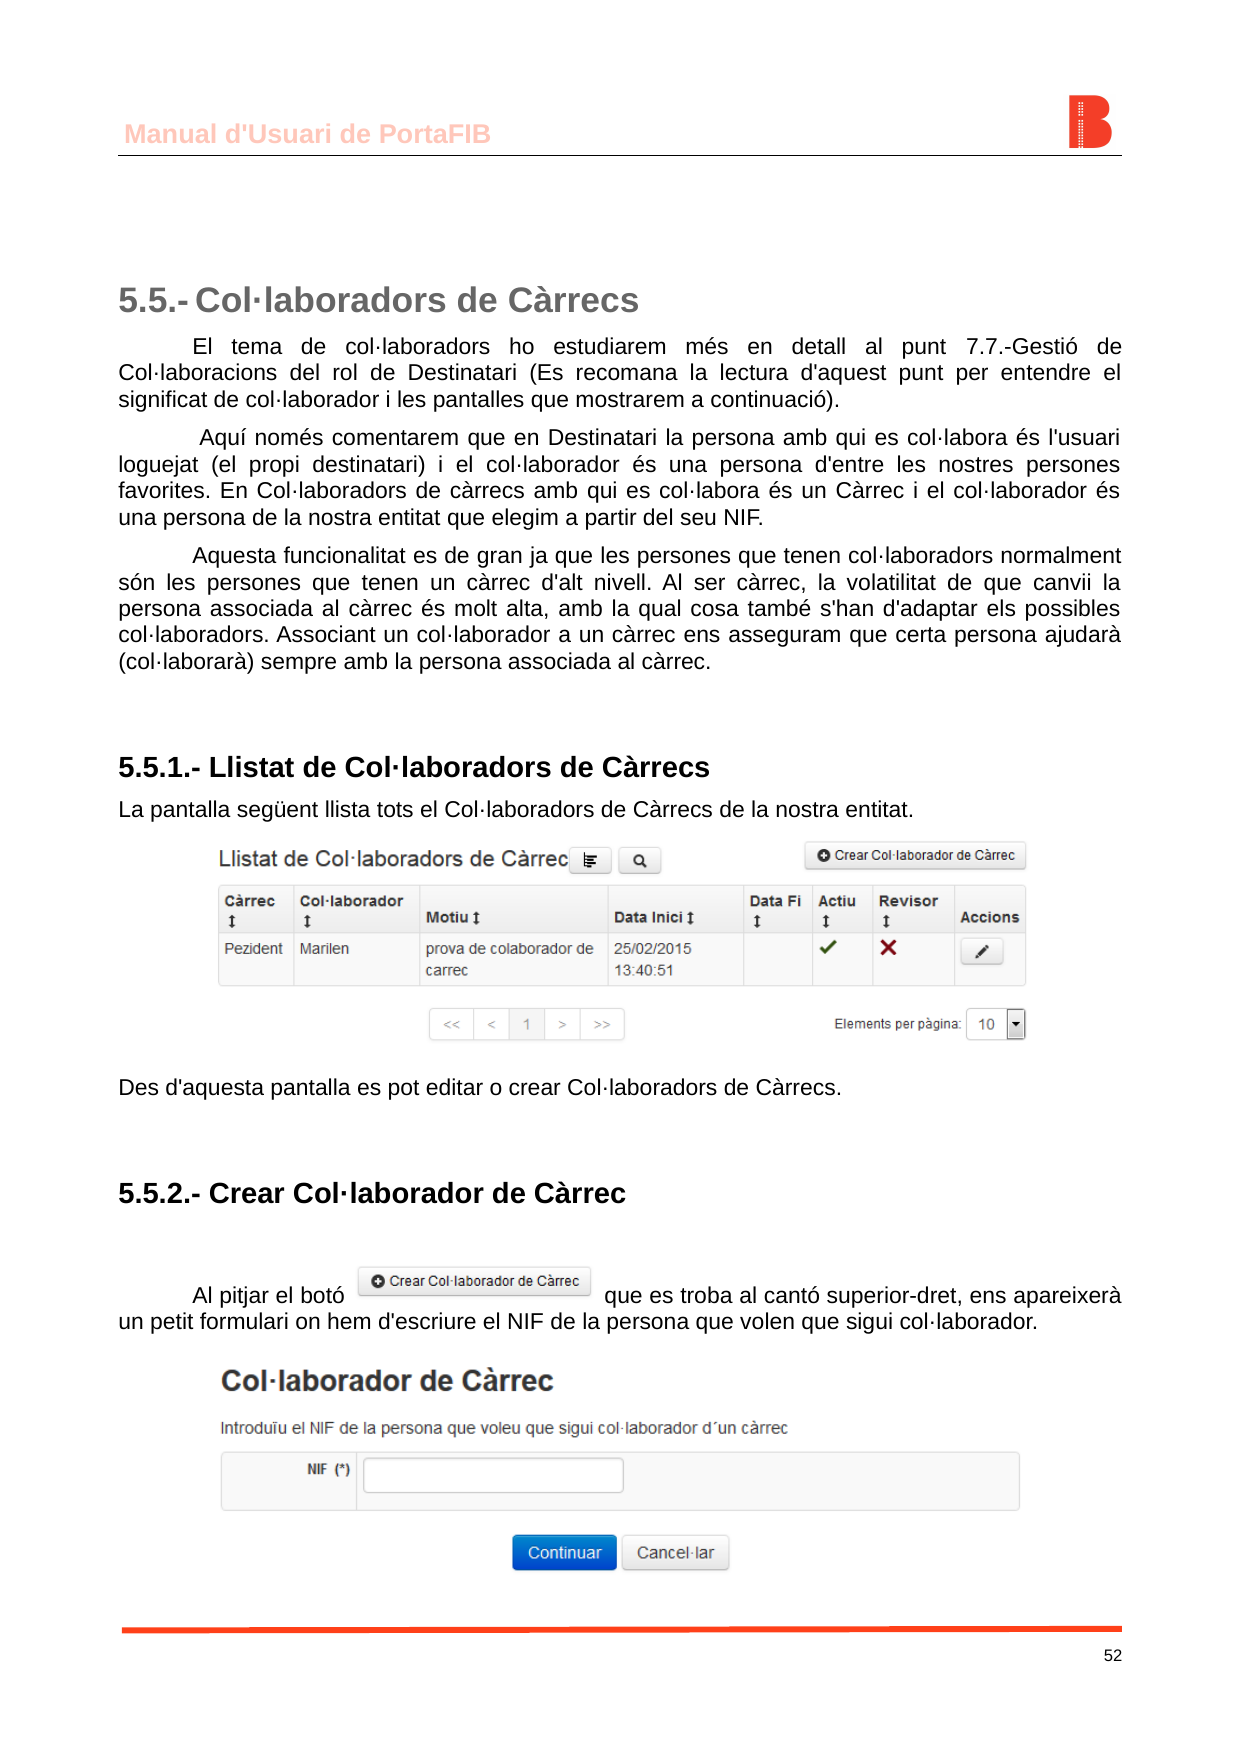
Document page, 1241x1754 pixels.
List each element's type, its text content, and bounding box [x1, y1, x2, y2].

text Des d'aquesta pantalla es pot editar o crear Col·laboradors de Càrrecs. [118, 1074, 1122, 1100]
text Al pitjar el botó que es troba al cantó superior-dret, ens apareixerà un petit formulari on hem d'escriure el NIF de la persona que volen que sigui col·laborador. [118, 1261, 1122, 1334]
picture [351, 1261, 598, 1303]
picture [203, 835, 1037, 1062]
subtitle Col·laboradors de Càrrecs [118, 279, 1122, 320]
subtitle Llistat de Col·laboradors de Càrrecs [118, 750, 1122, 784]
picture [209, 1346, 1032, 1593]
text Aquí només comentarem que en Destinatari la persona amb qui es col·labora és l'usuari loguejat (el propi destinatari) i el col·laborador és una persona d'entre les nostres persones favorites. En Col·laboradors de càrrecs amb qui es col·labora és un Càrrec i el col·laborador és una persona de la nostra entitat que elegim a partir del seu NIF. [118, 424, 1122, 530]
picture [1063, 94, 1117, 150]
text El tema de col·laboradors ho estudiarem més en detall al punt 7.7.-Gestió de Col·laboracions del rol de Destinatari (Es recomana la lectura d'aquest punt per entendre el significat de col·laborador i les pantalles que mostrarem a continuació). [118, 333, 1122, 412]
subtitle Crear Col·laborador de Càrrec [118, 1176, 1122, 1210]
text La pantalla següent llista tots el Col·laboradors de Càrrecs de la nostra entitat. [118, 796, 1122, 823]
text Aquesta funcionalitat es de gran ja que les persones que tenen col·laboradors normalment són les persones que tenen un càrrec d'alt nivell. Al ser càrrec, la volatilitat de que canvii la persona associada al càrrec és molt alta, amb la qual cosa també s'han d'adaptar els possibles col·laboradors. Associant un col·laborador a un càrrec ens asseguram que certa persona ajudarà (col·laborarà) sempre amb la persona associada al càrrec. [118, 542, 1122, 674]
